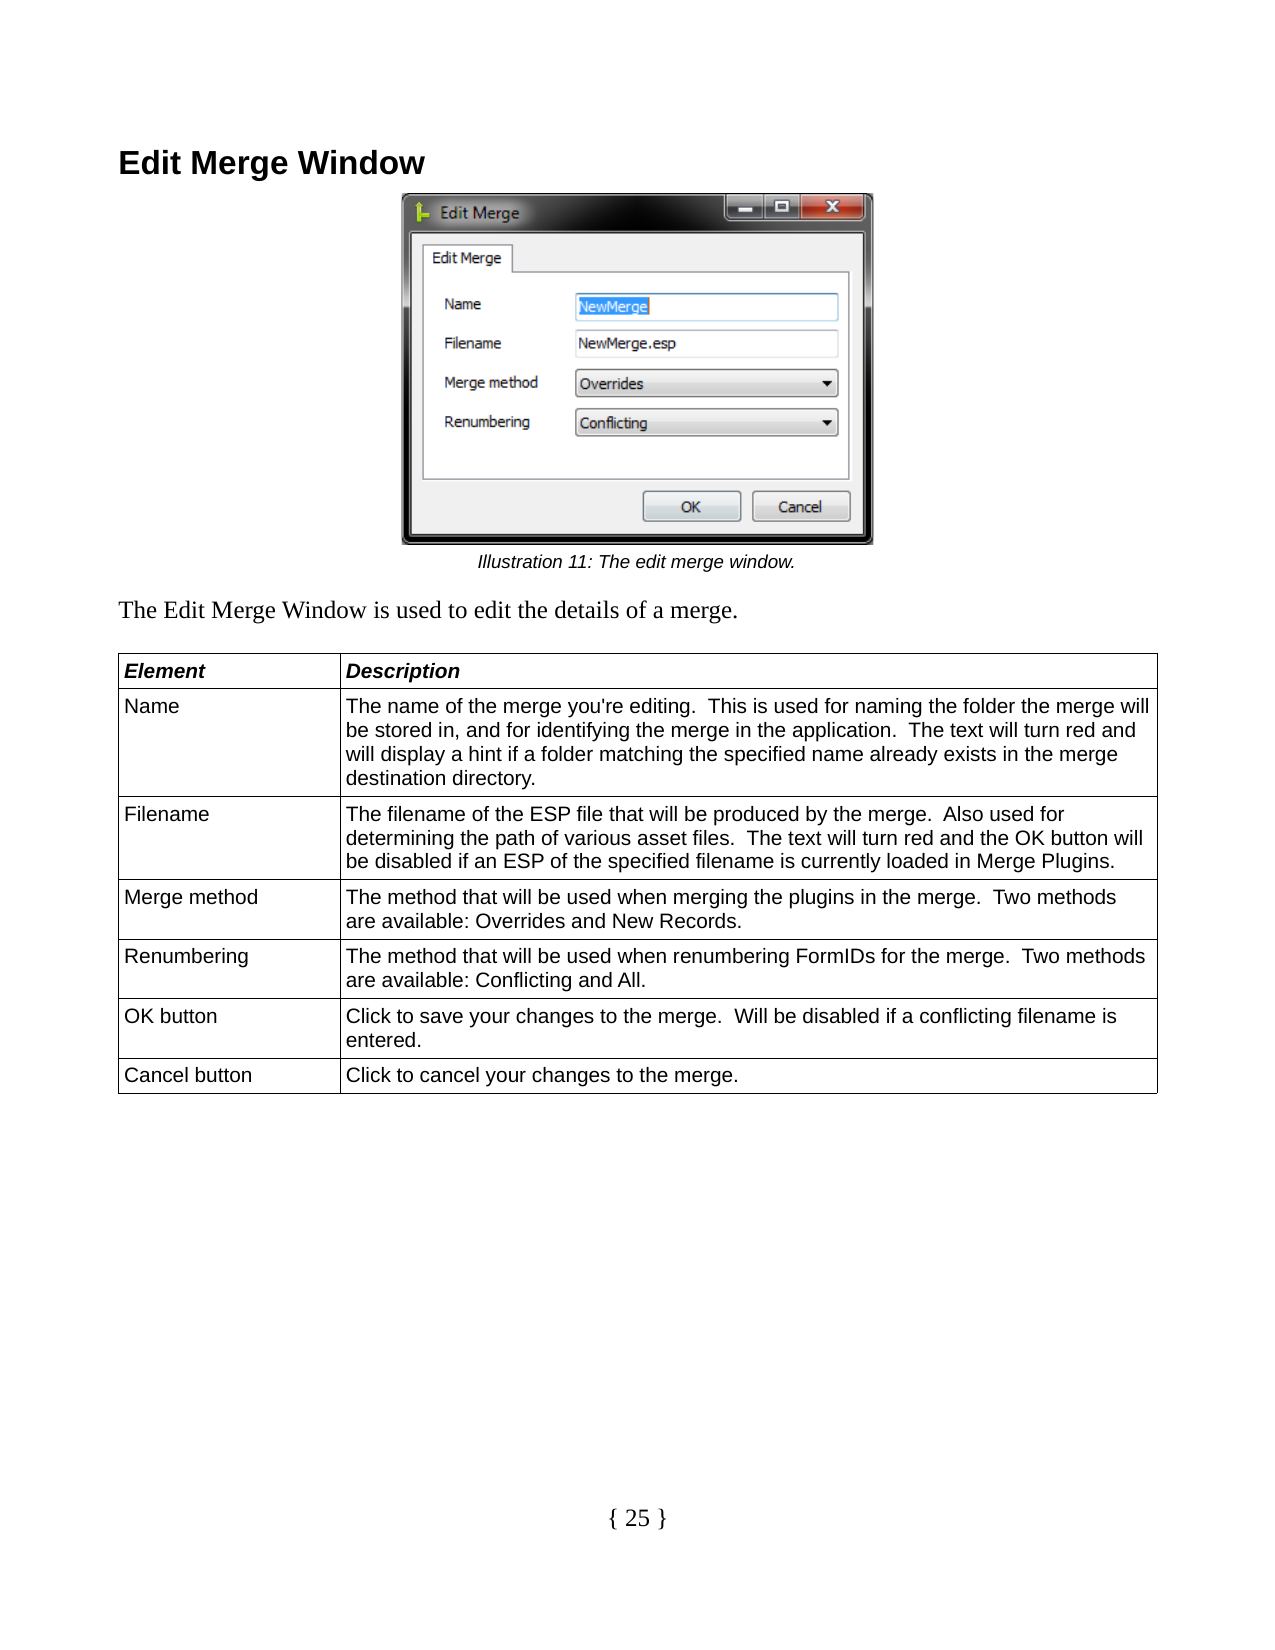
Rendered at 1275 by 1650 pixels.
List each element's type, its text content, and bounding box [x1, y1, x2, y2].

table_cell The filename of the ESP file that will be produced by the merge. Also used for determining the path of various asset files. The text will turn red and the OK button will be disabled if an ESP of the specified filename is currently loaded in Merge Plugins. [341, 797, 1157, 879]
table_cell Cancel button [119, 1059, 340, 1093]
table_cell Filename [119, 797, 340, 879]
subtitle [402, 572, 873, 580]
table_cell OK button [119, 999, 340, 1057]
table_cell The method that will be used when merging the plugins in the merge. Two methods are available: Overrides and New Records. [341, 880, 1157, 938]
picture [401, 193, 874, 545]
table_cell The method that will be used when renumbering FormIDs for the merge. Two methods are available: Conflicting and All. [341, 940, 1157, 998]
table_cell Renumbering [119, 940, 340, 998]
table_cell Name [119, 689, 340, 796]
table_cell Click to cancel your changes to the merge. [341, 1059, 1157, 1093]
table_cell The name of the merge you're editing. This is used for naming the folder the merge will be stored in, and for identifying the merge in the application. The text will turn red and will display a hint if a folder matching the specified name already exists in the merge destination directory. [341, 689, 1157, 796]
text Illustration 11: The edit merge window. [402, 545, 873, 572]
table_header Description [341, 654, 1157, 688]
table_cell Click to save your changes to the merge. Will be disabled if a conflicting filename is entered. [341, 999, 1157, 1057]
subtitle Edit Merge Window [118, 143, 1157, 182]
table_cell Merge method [119, 880, 340, 938]
table_header Element [119, 654, 340, 688]
text The Edit Merge Window is used to edit the details of a merge. [118, 545, 1157, 624]
